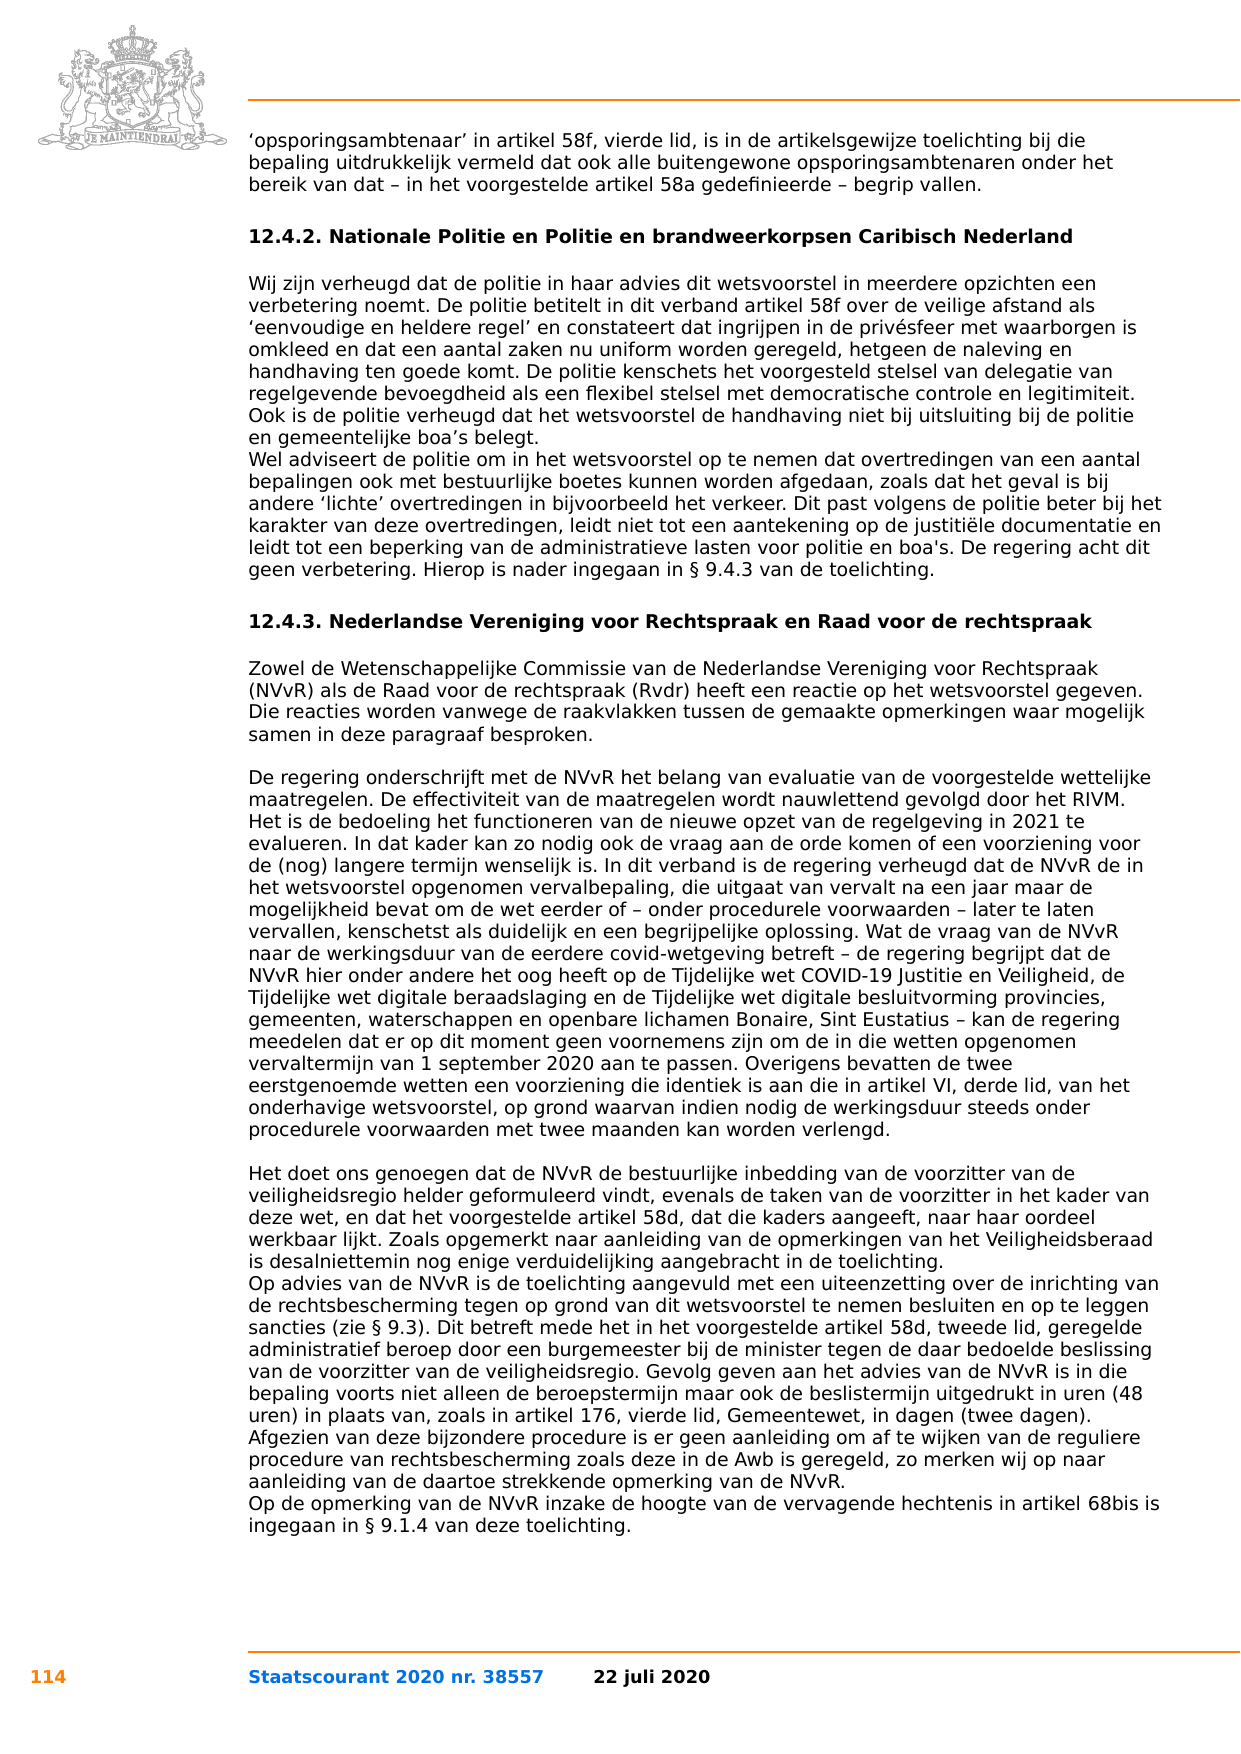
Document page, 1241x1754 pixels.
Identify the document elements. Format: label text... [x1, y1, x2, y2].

text Wij zijn verheugd dat de politie in haar advies dit wetsvoorstel in meerdere opzichten een verbetering noemt. De politie betitelt in dit verband artikel 58f over de veilige afstand als ‘eenvoudige en heldere regel’ en constateert dat ingrijpen in de privésfeer met waarborgen is omkleed en dat een aantal zaken nu uniform worden geregeld, hetgeen de naleving en handhaving ten goede komt. De politie kenschets het voorgesteld stelsel van delegatie van regelgevende bevoegdheid als een flexibel stelsel met democratische controle en legitimiteit. Ook is de politie verheugd dat het wetsvoorstel de handhaving niet bij uitsluiting bij de politie en gemeentelijke boa’s belegt. [248, 273, 1163, 449]
text Wel adviseert de politie om in het wetsvoorstel op te nemen dat overtredingen van een aantal bepalingen ook met bestuurlijke boetes kunnen worden afgedaan, zoals dat het geval is bij andere ‘lichte’ overtredingen in bijvoorbeeld het verkeer. Dit past volgens de politie beter bij het karakter van deze overtredingen, leidt niet tot een aantekening op de justitiële documentatie en leidt tot een beperking van de administratieve lasten voor politie en boa's. De regering acht dit geen verbetering. Hierop is nader ingegaan in § 9.4.3 van de toelichting. [248, 449, 1163, 581]
text Het doet ons genoegen dat de NVvR de bestuurlijke inbedding van de voorzitter van de veiligheidsregio helder geformuleerd vindt, evenals de taken van de voorzitter in het kader van deze wet, en dat het voorgestelde artikel 58d, dat die kaders aangeeft, naar haar oordeel werkbaar lijkt. Zoals opgemerkt naar aanleiding van de opmerkingen van het Veiligheidsberaad is desalniettemin nog enige verduidelijking aangebracht in de toelichting. [248, 1163, 1163, 1273]
text Op advies van de NVvR is de toelichting aangevuld met een uiteenzetting over de inrichting van de rechtsbescherming tegen op grond van dit wetsvoorstel te nemen besluiten en op te leggen sancties (zie § 9.3). Dit betreft mede het in het voorgestelde artikel 58d, tweede lid, geregelde administratief beroep door een burgemeester bij de minister tegen de daar bedoelde beslissing van de voorzitter van de veiligheidsregio. Gevolg geven aan het advies van de NVvR is in die bepaling voorts niet alleen de beroepstermijn maar ook de beslistermijn uitgedrukt in uren (48 uren) in plaats van, zoals in artikel 176, vierde lid, Gemeentewet, in dagen (twee dagen). Afgezien van deze bijzondere procedure is er geen aanleiding om af te wijken van de reguliere procedure van rechtsbescherming zoals deze in de Awb is geregeld, zo merken wij op naar aanleiding van de daartoe strekkende opmerking van de NVvR. [248, 1273, 1163, 1492]
text De regering onderschrijft met de NVvR het belang van evaluatie van de voorgestelde wettelijke maatregelen. De effectiviteit van de maatregelen wordt nauwlettend gevolgd door het RIVM. Het is de bedoeling het functioneren van de nieuwe opzet van de regelgeving in 2021 te evalueren. In dat kader kan zo nodig ook de vraag aan de orde komen of een voorziening voor de (nog) langere termijn wenselijk is. In dit verband is de regering verheugd dat de NVvR de in het wetsvoorstel opgenomen vervalbepaling, die uitgaat van vervalt na een jaar maar de mogelijkheid bevat om de wet eerder of – onder procedurele voorwaarden – later te laten vervallen, kenschetst als duidelijk en een begrijpelijke oplossing. Wat de vraag van de NVvR naar de werkingsduur van de eerdere covid-wetgeving betreft – de regering begrijpt dat de NVvR hier onder andere het oog heeft op de Tijdelijke wet COVID-19 Justitie en Veiligheid, de Tijdelijke wet digitale beraadslaging en de Tijdelijke wet digitale besluitvorming provincies, gemeenten, waterschappen en openbare lichamen Bonaire, Sint Eustatius – kan de regering meedelen dat er op dit moment geen voornemens zijn om de in die wetten opgenomen vervaltermijn van 1 september 2020 aan te passen. Overigens bevatten de twee eerstgenoemde wetten een voorziening die identiek is aan die in artikel VI, derde lid, van het onderhavige wetsvoorstel, op grond waarvan indien nodig de werkingsduur steeds onder procedurele voorwaarden met twee maanden kan worden verlengd. [248, 767, 1163, 1141]
text Op de opmerking van de NVvR inzake de hoogte van de vervagende hechtenis in artikel 68bis is ingegaan in § 9.1.4 van deze toelichting. [248, 1492, 1163, 1536]
subtitle 12.4.2. Nationale Politie en Politie en brandweerkorpsen Caribisch Nederland [248, 226, 1163, 248]
picture [38, 25, 227, 150]
text ‘opsporingsambtenaar’ in artikel 58f, vierde lid, is in de artikelsgewijze toelichting bij die bepaling uitdrukkelijk vermeld dat ook alle buitengewone opsporingsambtenaren onder het bereik van dat – in het voorgestelde artikel 58a gedefinieerde – begrip vallen. [248, 130, 1163, 196]
text Zowel de Wetenschappelijke Commissie van de Nederlandse Vereniging voor Rechtspraak (NVvR) als de Raad voor de rechtspraak (Rvdr) heeft een reactie op het wetsvoorstel gegeven. Die reacties worden vanwege de raakvlakken tussen de gemaakte opmerkingen waar mogelijk samen in deze paragraaf besproken. [248, 657, 1163, 745]
subtitle 12.4.3. Nederlandse Vereniging voor Rechtspraak en Raad voor de rechtspraak [248, 611, 1163, 632]
